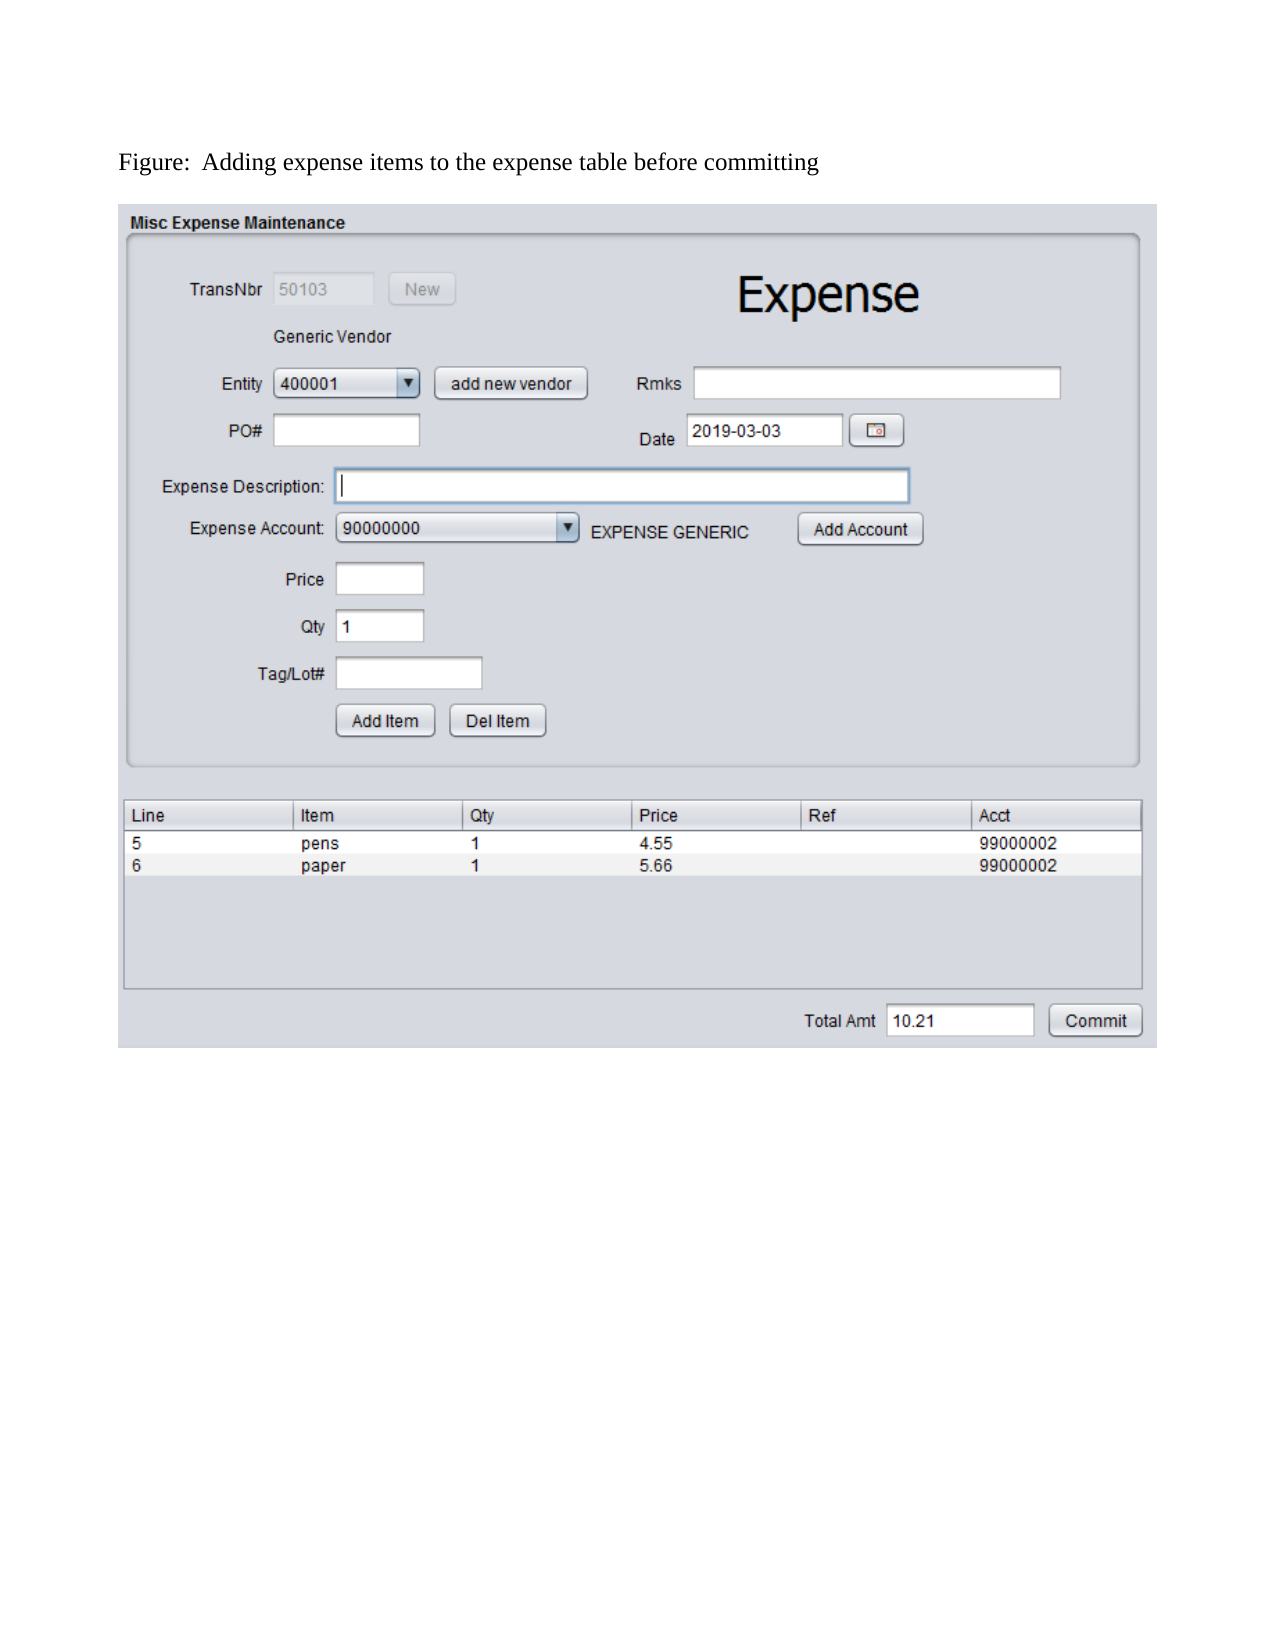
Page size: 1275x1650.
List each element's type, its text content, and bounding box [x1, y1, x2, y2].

text Figure: Adding expense items to the expense table before committing [118, 147, 1157, 176]
picture [118, 204, 1157, 1048]
